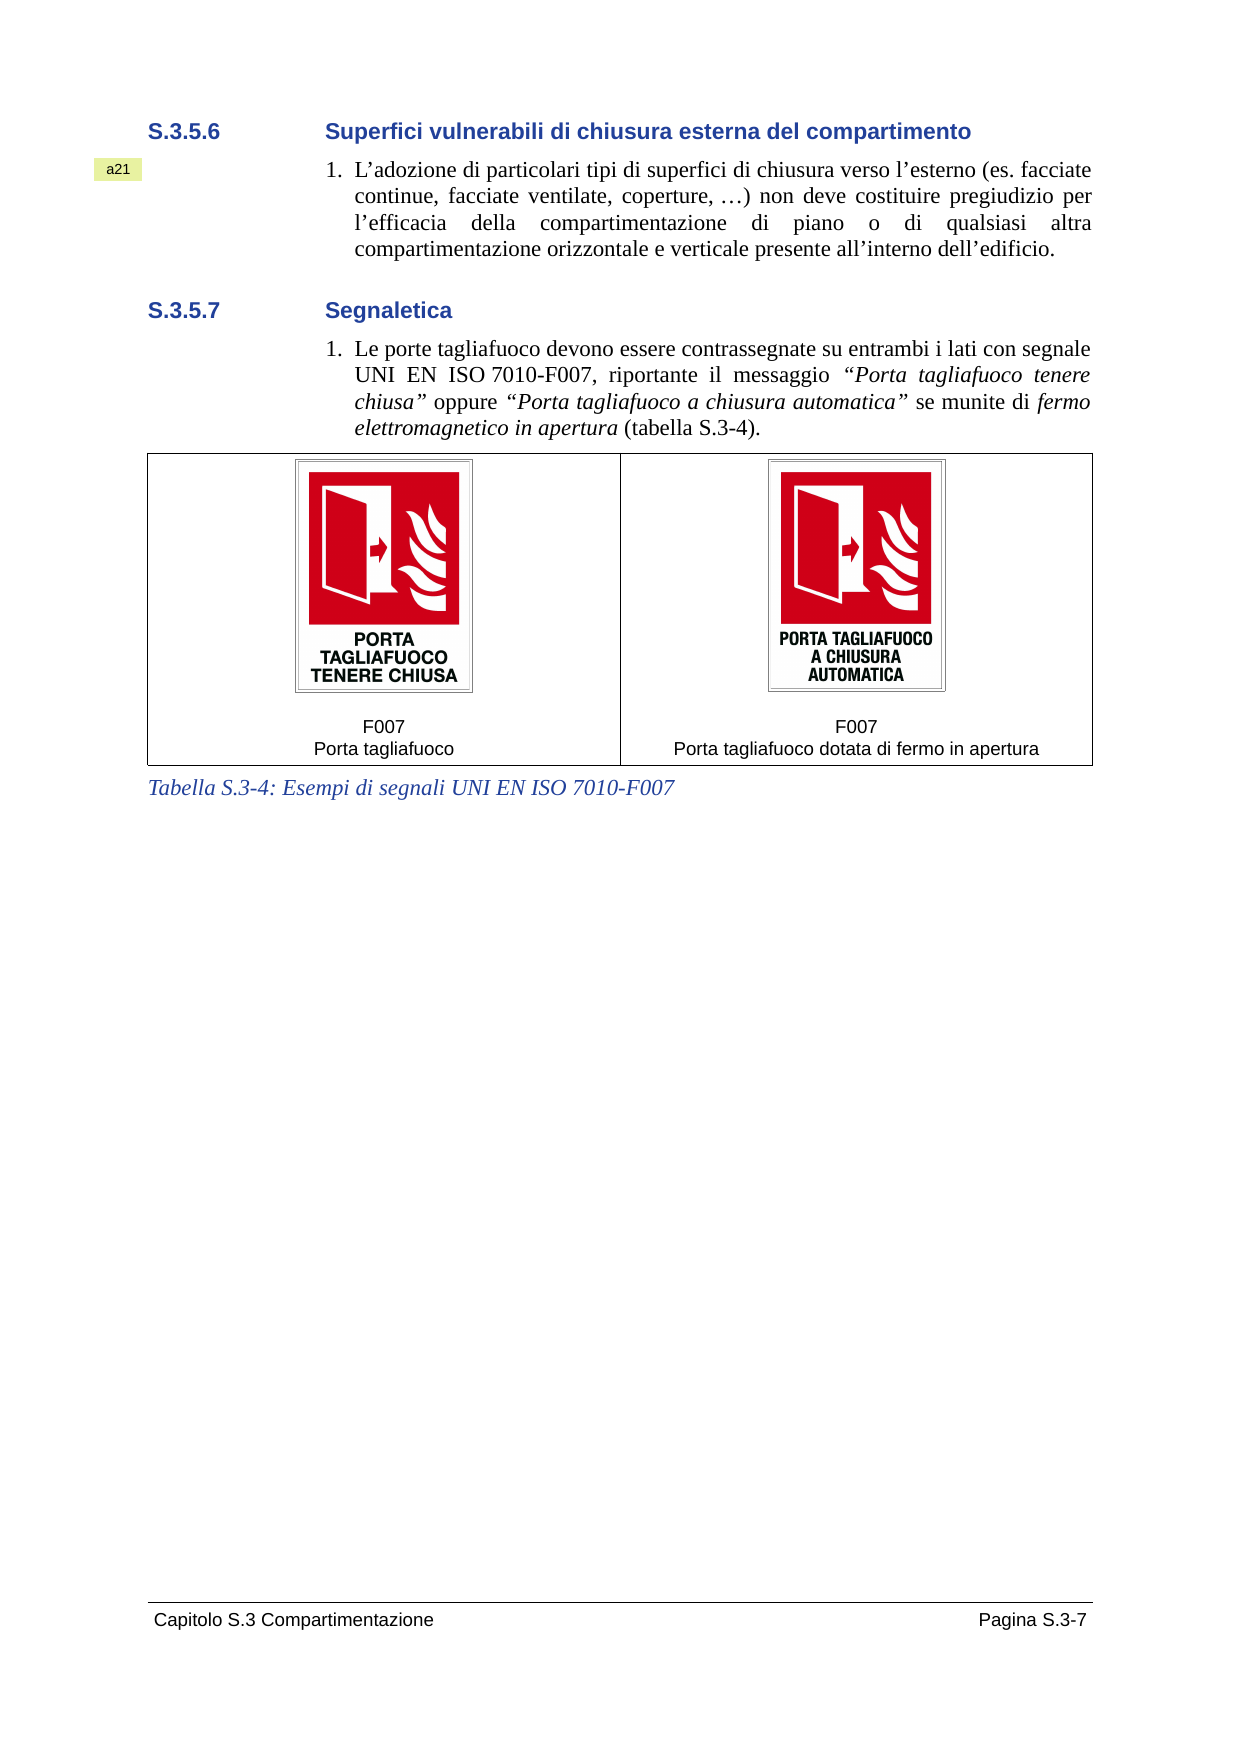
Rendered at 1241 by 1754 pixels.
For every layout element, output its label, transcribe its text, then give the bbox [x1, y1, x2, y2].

list a21 [97, 161, 139, 178]
table_cell F007 Porta tagliafuoco [148, 710, 620, 764]
subtitle Segnaletica [148, 297, 1093, 323]
picture [770, 461, 942, 689]
list L’adozione di particolari tipi di superfici di chiusura verso l’esterno (es. facciate continue, facciate ventilate, coperture, …) non deve costituire pregiudizio per l’efficacia della compartimentazione di piano o di qualsiasi altra compartimentazione orizzontale e verticale presente all’interno dell’edificio. [342, 156, 1093, 262]
table_header [148, 454, 620, 710]
table_cell F007 Porta tagliafuoco dotata di fermo in apertura [621, 710, 1092, 764]
list Le porte tagliafuoco devono essere contrassegnate su entrambi i lati con segnale UNI EN ISO 7010-F007, riportante il messaggio “Porta tagliafuoco tenere chiusa” oppure “Porta tagliafuoco a chiusura automatica” se munite di fermo elettromagnetico in apertura (tabella S.3-4). [342, 335, 1093, 441]
text Tabella S.3-4: Esempi di segnali UNI EN ISO 7010-F007 [148, 774, 1093, 800]
table_header [621, 454, 1092, 710]
picture [298, 461, 470, 690]
subtitle Superfici vulnerabili di chiusura esterna del compartimento [148, 118, 1093, 144]
